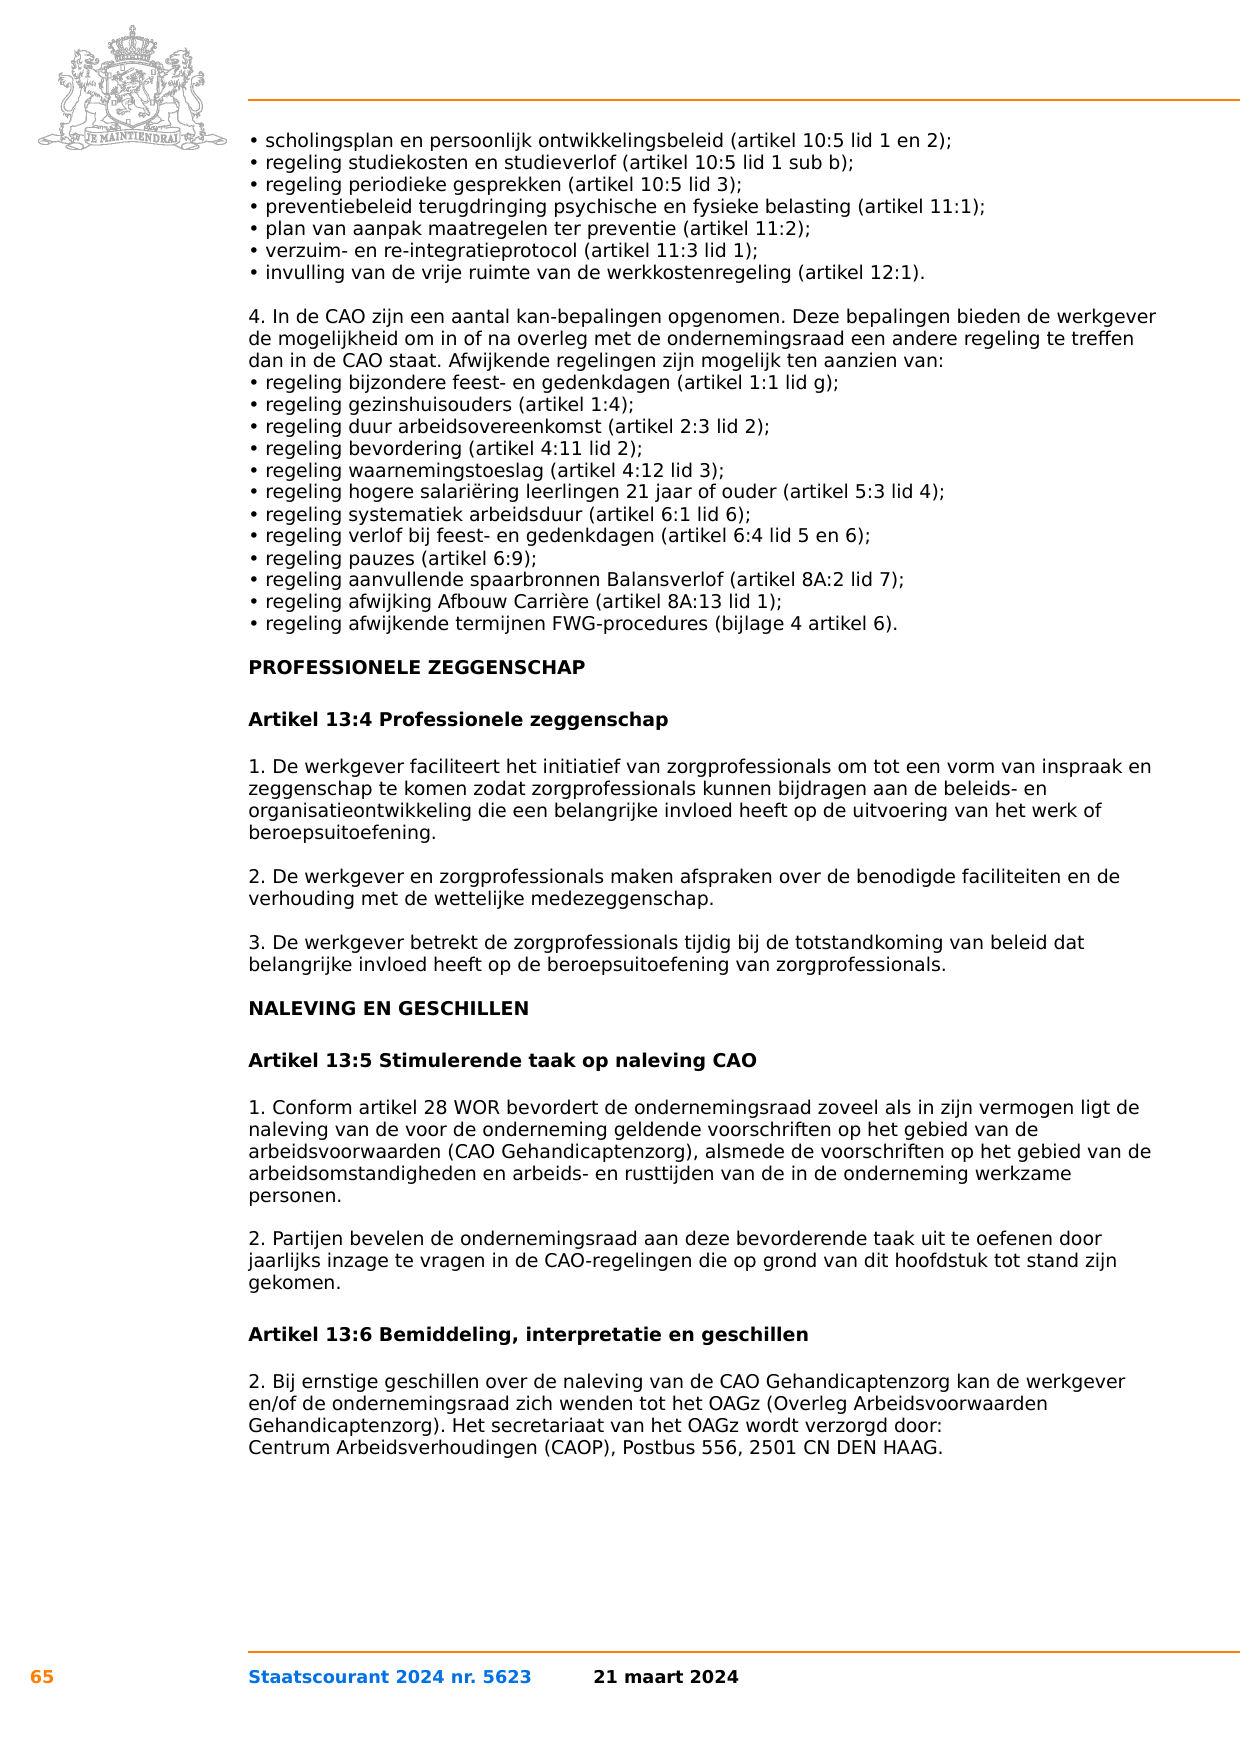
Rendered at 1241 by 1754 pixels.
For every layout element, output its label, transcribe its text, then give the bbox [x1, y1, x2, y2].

subtitle Artikel 13:4 Professionele zeggenschap [248, 709, 1163, 731]
text • scholingsplan en persoonlijk ontwikkelingsbeleid (artikel 10:5 lid 1 en 2); [248, 130, 1163, 152]
text • regeling systematiek arbeidsduur (artikel 6:1 lid 6); [248, 503, 1163, 525]
text • regeling verlof bij feest- en gedenkdagen (artikel 6:4 lid 5 en 6); [248, 525, 1163, 547]
text • regeling duur arbeidsovereenkomst (artikel 2:3 lid 2); [248, 416, 1163, 437]
text • invulling van de vrije ruimte van de werkkostenregeling (artikel 12:1). [248, 262, 1163, 284]
text 3. De werkgever betrekt de zorgprofessionals tijdig bij de totstandkoming van beleid dat belangrijke invloed heeft op de beroepsuitoefening van zorgprofessionals. [248, 932, 1163, 976]
subtitle Artikel 13:6 Bemiddeling, interpretatie en geschillen [248, 1324, 1163, 1346]
text 2. De werkgever en zorgprofessionals maken afspraken over de benodigde faciliteiten en de verhouding met de wettelijke medezeggenschap. [248, 866, 1163, 910]
text • regeling waarnemingstoeslag (artikel 4:12 lid 3); [248, 459, 1163, 481]
text • regeling hogere salariëring leerlingen 21 jaar of ouder (artikel 5:3 lid 4); [248, 481, 1163, 503]
picture [38, 25, 227, 150]
text • regeling bevordering (artikel 4:11 lid 2); [248, 437, 1163, 459]
text • plan van aanpak maatregelen ter preventie (artikel 11:2); [248, 218, 1163, 240]
text • regeling periodieke gesprekken (artikel 10:5 lid 3); [248, 174, 1163, 196]
text • regeling pauzes (artikel 6:9); [248, 547, 1163, 569]
subtitle NALEVING EN GESCHILLEN [248, 998, 1163, 1019]
subtitle Artikel 13:5 Stimulerende taak op naleving CAO [248, 1049, 1163, 1072]
text • regeling afwijkende termijnen FWG-procedures (bijlage 4 artikel 6). [248, 613, 1163, 635]
text • regeling gezinshuisouders (artikel 1:4); [248, 393, 1163, 416]
subtitle PROFESSIONELE ZEGGENSCHAP [248, 657, 1163, 679]
text 2. Bij ernstige geschillen over de naleving van de CAO Gehandicaptenzorg kan de werkgever en/of de ondernemingsraad zich wenden tot het OAGz (Overleg Arbeidsvoorwaarden Gehandicaptenzorg). Het secretariaat van het OAGz wordt verzorgd door: [248, 1371, 1163, 1437]
text 4. In de CAO zijn een aantal kan-bepalingen opgenomen. Deze bepalingen bieden de werkgever de mogelijkheid om in of na overleg met de ondernemingsraad een andere regeling te treffen dan in de CAO staat. Afwijkende regelingen zijn mogelijk ten aanzien van: [248, 306, 1163, 372]
text Centrum Arbeidsverhoudingen (CAOP), Postbus 556, 2501 CN DEN HAAG. [248, 1437, 1163, 1459]
text • verzuim- en re-integratieprotocol (artikel 11:3 lid 1); [248, 240, 1163, 262]
text • regeling bijzondere feest- en gedenkdagen (artikel 1:1 lid g); [248, 372, 1163, 393]
text 2. Partijen bevelen de ondernemingsraad aan deze bevorderende taak uit te oefenen door jaarlijks inzage te vragen in de CAO-regelingen die op grond van dit hoofdstuk tot stand zijn gekomen. [248, 1228, 1163, 1294]
text • regeling aanvullende spaarbronnen Balansverlof (artikel 8A:2 lid 7); [248, 569, 1163, 591]
text • preventiebeleid terugdringing psychische en fysieke belasting (artikel 11:1); [248, 196, 1163, 218]
text 1. Conform artikel 28 WOR bevordert de ondernemingsraad zoveel als in zijn vermogen ligt de naleving van de voor de onderneming geldende voorschriften op het gebied van de arbeidsvoorwaarden (CAO Gehandicaptenzorg), alsmede de voorschriften op het gebied van de arbeidsomstandigheden en arbeids- en rusttijden van de in de onderneming werkzame personen. [248, 1097, 1163, 1206]
text • regeling studiekosten en studieverlof (artikel 10:5 lid 1 sub b); [248, 152, 1163, 174]
text 1. De werkgever faciliteert het initiatief van zorgprofessionals om tot een vorm van inspraak en zeggenschap te komen zodat zorgprofessionals kunnen bijdragen aan de beleids- en organisatieontwikkeling die een belangrijke invloed heeft op de uitvoering van het werk of beroepsuitoefening. [248, 756, 1163, 844]
text • regeling afwijking Afbouw Carrière (artikel 8A:13 lid 1); [248, 591, 1163, 613]
